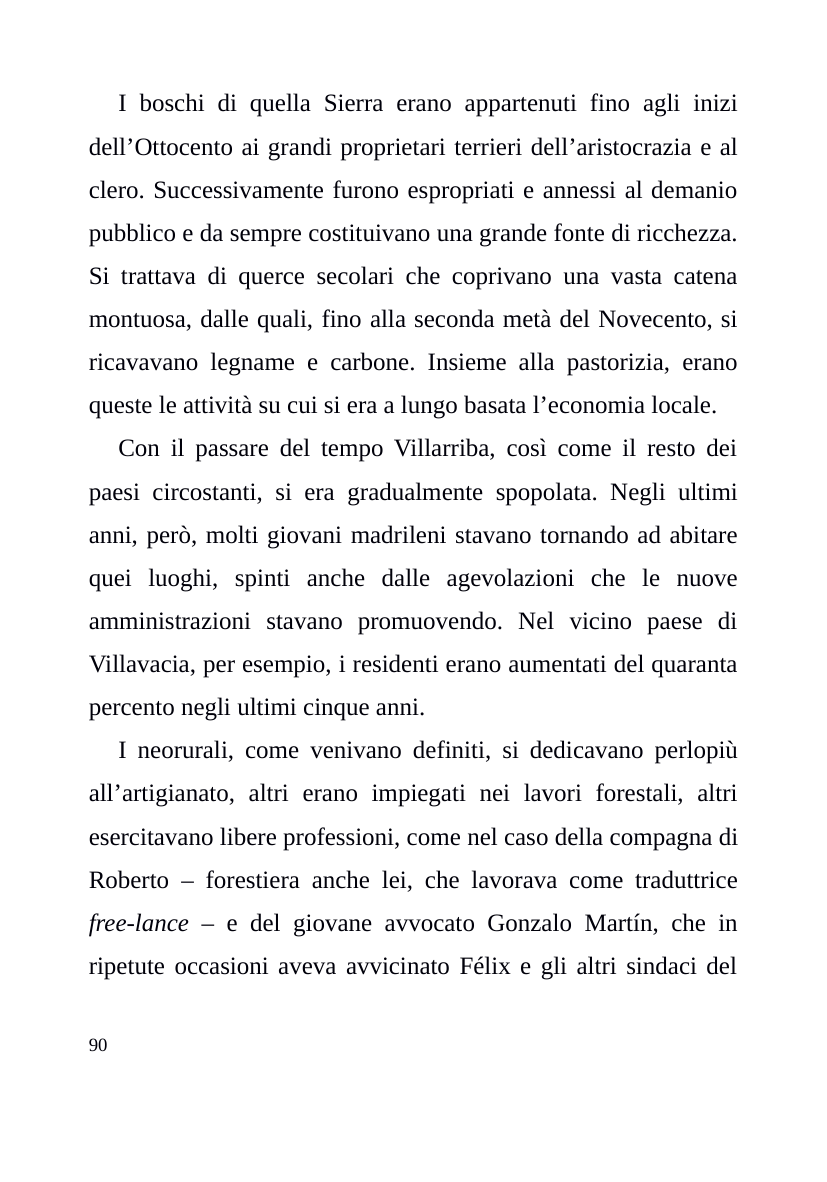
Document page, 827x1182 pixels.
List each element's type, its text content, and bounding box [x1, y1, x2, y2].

text I boschi di quella Sierra erano appartenuti fino agli inizi dell’Ottocento ai grandi proprietari terrieri dell’aristocrazia e al clero. Successivamente furono espropriati e annessi al demanio pubblico e da sempre costituivano una grande fonte di ricchezza. Si trattava di querce secolari che coprivano una vasta catena montuosa, dalle quali, fino alla seconda metà del Novecento, si ricavavano legname e carbone. Insieme alla pastorizia, erano queste le attività su cui si era a lungo basata l’economia locale. [88, 88, 738, 419]
text Con il passare del tempo Villarriba, così come il resto dei paesi circostanti, si era gradualmente spopolata. Negli ultimi anni, però, molti giovani madrileni stavano tornando ad abitare quei luoghi, spinti anche dalle agevolazioni che le nuove amministrazioni stavano promuovendo. Nel vicino paese di Villavacia, per esempio, i residenti erano aumentati del quaranta percento negli ultimi cinque anni. [88, 433, 738, 721]
text I neorurali, come venivano definiti, si dedicavano perlopiù all’artigianato, altri erano impiegati nei lavori forestali, altri esercitavano libere professioni, come nel caso della compagna di Roberto – forestiera anche lei, che lavorava come traduttrice free-lance – e del giovane avvocato Gonzalo Martín, che in ripetute occasioni aveva avvicinato Félix e gli altri sindaci del [88, 735, 738, 980]
